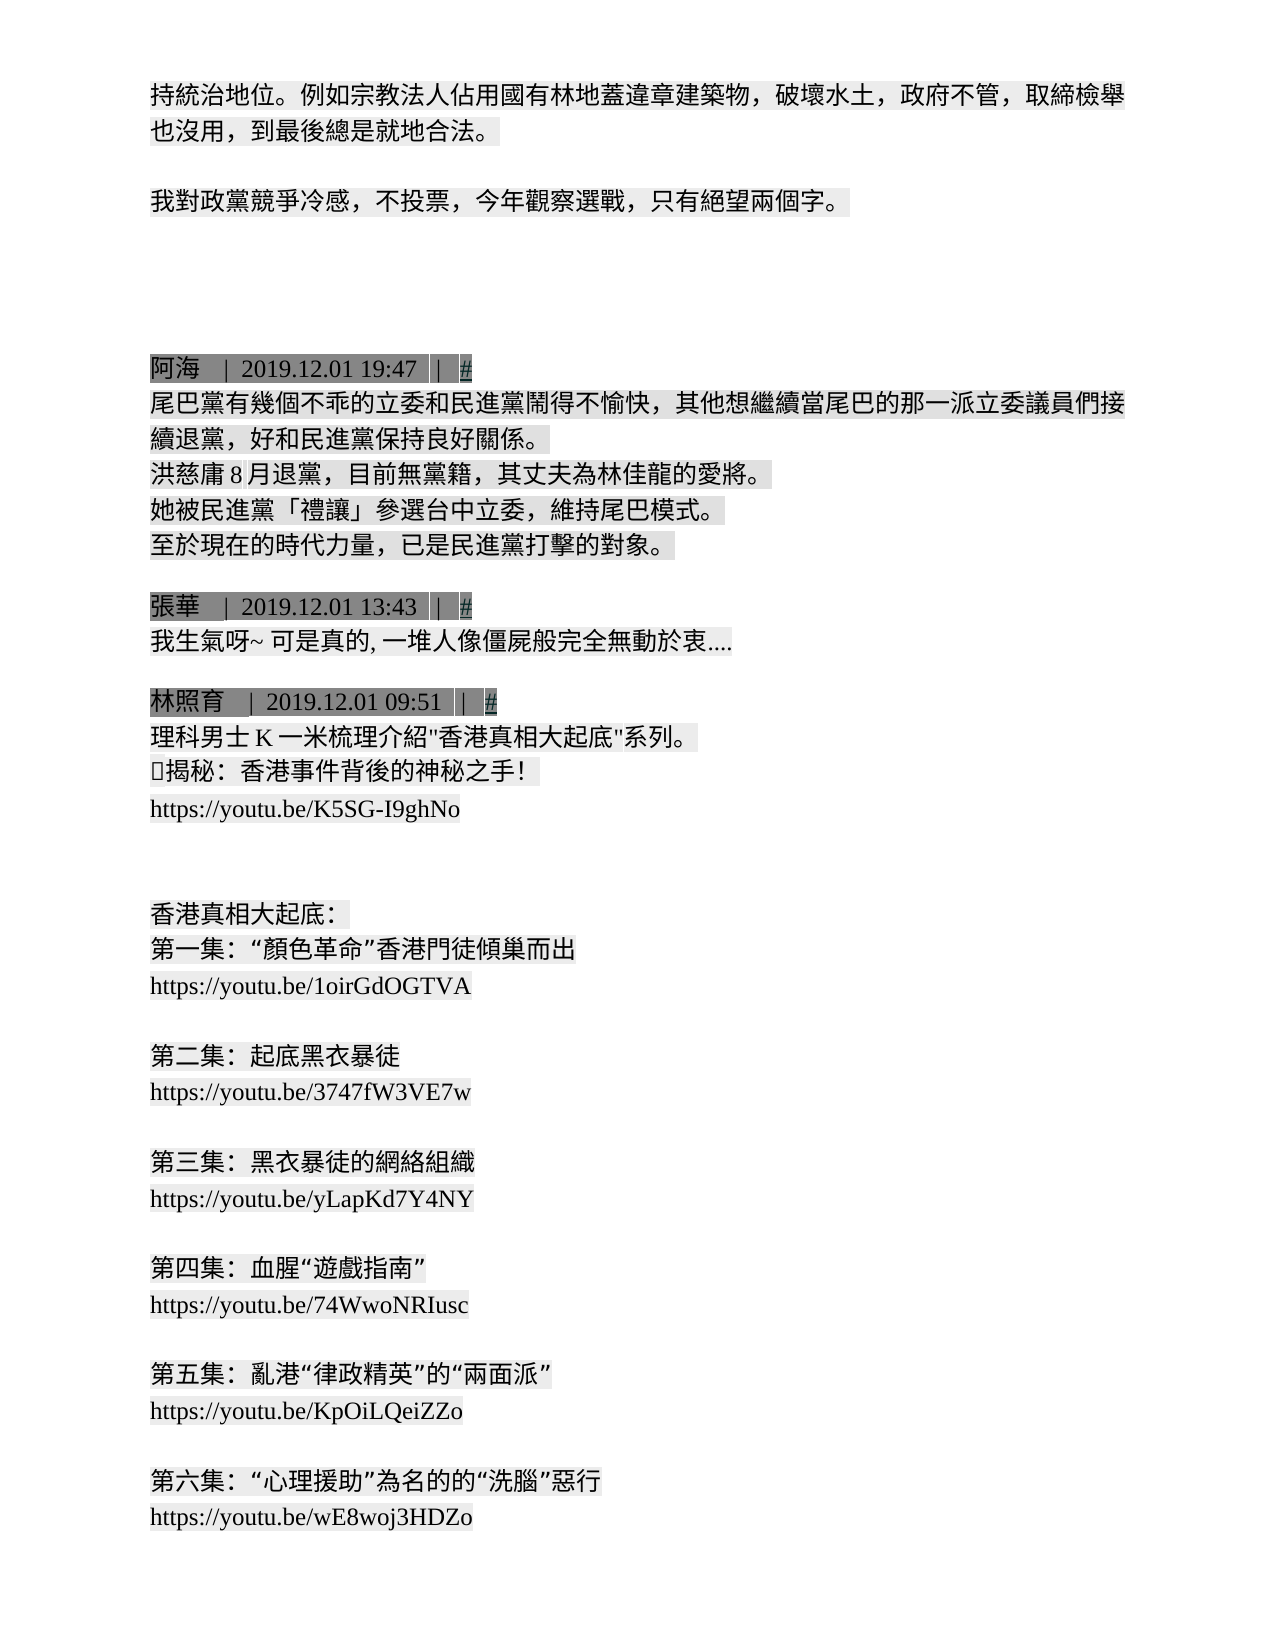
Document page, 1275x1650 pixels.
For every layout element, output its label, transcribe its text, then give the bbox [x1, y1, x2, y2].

text 尾巴黨有幾個不乖的立委和民進黨鬧得不愉快，其他想繼續當尾巴的那一派立委議員們接續退黨，好和民進黨保持良好關係。 洪慈庸8月退黨，目前無黨籍，其丈夫為林佳龍的愛將。 她被民進黨「禮讓」參選台中立委，維持尾巴模式。 至於現在的時代力量，已是民進黨打擊的對象。 [150, 383, 1125, 560]
text 張華 | 2019.12.01 13:43 | # [150, 585, 1125, 621]
text 持統治地位。例如宗教法人佔用國有林地蓋違章建築物，破壞水土，政府不管，取締檢舉也沒用，到最後總是就地合法。 我對政黨競爭冷感，不投票，今年觀察選戰，只有絕望兩個字。 [150, 75, 1125, 323]
text 阿海 | 2019.12.01 19:47 | # [150, 348, 1125, 383]
text 我生氣呀~ 可是真的, 一堆人像僵屍般完全無動於衷.... [150, 621, 1125, 656]
text 林照育 | 2019.12.01 09:51 | # [150, 681, 1125, 717]
text 理科男士K一米梳理介紹"香港真相大起底"系列。 ❌揭秘：香港事件背後的神秘之手！ https://youtu.be/K5SG-I9ghNo 香港真相大起底： 第一集：“顏色革命”香港門徒傾巢而出 https://youtu.be/1oirGdOGTVA 第二集：起底黑衣暴徒 https://youtu.be/3747fW3VE7w 第三集：黑衣暴徒的網絡組織 https://youtu.be/yLapKd7Y4NY 第四集：血腥“遊戲指南” https://youtu.be/74WwoNRIusc 第五集：亂港“律政精英”的“兩面派” https://youtu.be/KpOiLQeiZZo 第六集：“心理援助”為名的的“洗腦”惡行 https://youtu.be/wE8woj3HDZo [150, 717, 1125, 1567]
